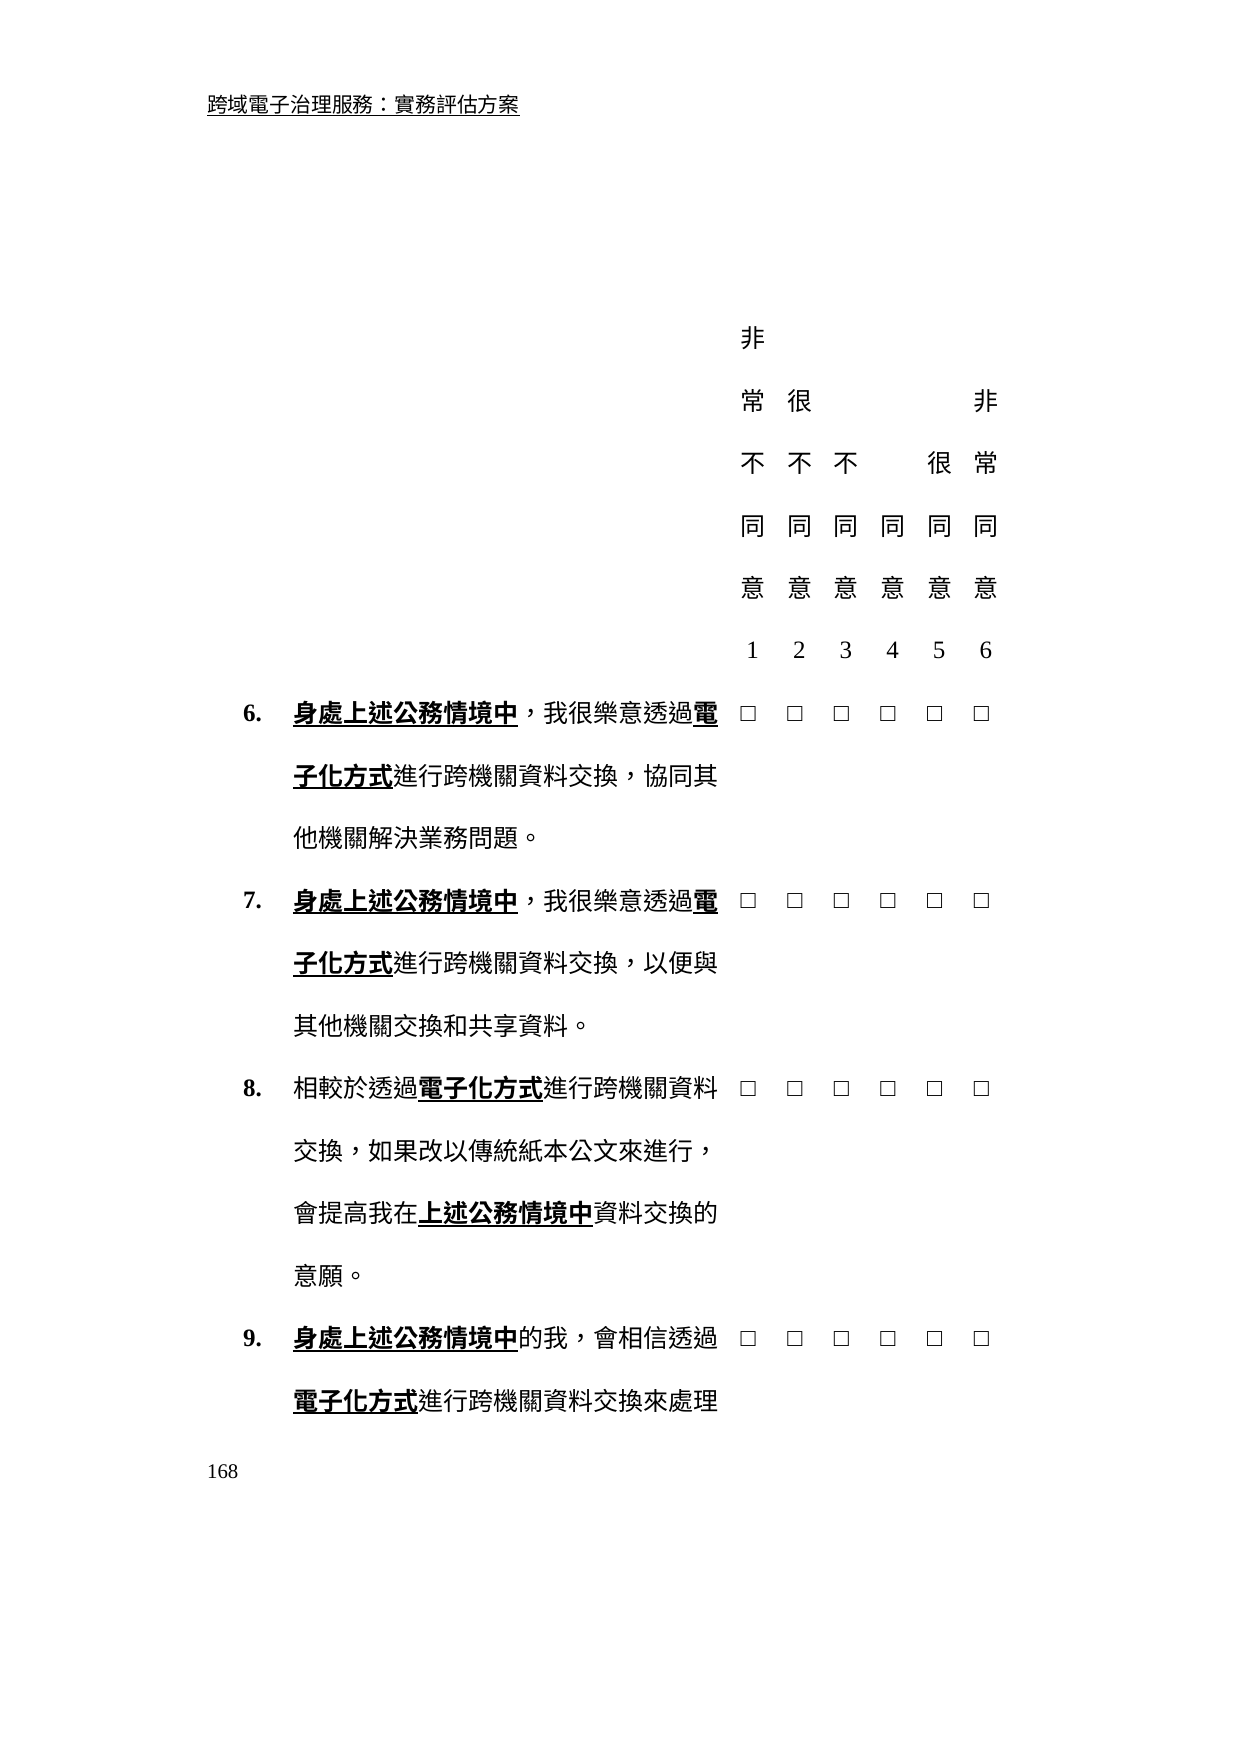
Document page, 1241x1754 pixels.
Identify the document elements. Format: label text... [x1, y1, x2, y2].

table_cell □ [916, 1295, 962, 1420]
table_cell □ [962, 670, 1009, 858]
table_cell □ [729, 858, 776, 1045]
table_cell 身處上述公務情境中，我很樂意透過電子化方式進行跨機關資料交換，協同其他機關解決業務問題。 [232, 670, 729, 858]
table_cell □ [916, 670, 962, 858]
table_cell □ [916, 858, 962, 1045]
table_cell □ [776, 670, 822, 858]
table_cell □ [729, 670, 776, 858]
table_cell □ [869, 858, 916, 1045]
table_cell 相較於透過電子化方式進行跨機關資料交換，如果改以傳統紙本公文來進行，會提高我在上述公務情境中資料交換的意願。 [232, 1045, 729, 1295]
table_cell 身處上述公務情境中的我，會相信透過電子化方式進行跨機關資料交換來處理 [232, 1295, 729, 1420]
table_cell □ [962, 858, 1009, 1045]
table_cell □ [729, 1045, 776, 1295]
table_header [232, 295, 729, 670]
table_cell □ [776, 858, 822, 1045]
table_cell □ [869, 1045, 916, 1295]
table_cell □ [776, 1295, 822, 1420]
table_cell □ [822, 1045, 869, 1295]
table_header 同 意 4 [869, 295, 916, 670]
table_cell 身處上述公務情境中，我很樂意透過電子化方式進行跨機關資料交換，以便與其他機關交換和共享資料。 [232, 858, 729, 1045]
table_header 很 不 同 意 2 [776, 295, 822, 670]
table_cell □ [869, 1295, 916, 1420]
table_cell □ [916, 1045, 962, 1295]
table_header 非 常 不 同 意 1 [729, 295, 776, 670]
table_header 不 同 意 3 [822, 295, 869, 670]
table_cell □ [869, 670, 916, 858]
table_cell □ [822, 1295, 869, 1420]
table_cell □ [962, 1045, 1009, 1295]
table_header 很 同 意 5 [916, 295, 962, 670]
table_cell □ [962, 1295, 1009, 1420]
table_cell □ [729, 1295, 776, 1420]
table_cell □ [822, 858, 869, 1045]
table_cell □ [822, 670, 869, 858]
table_cell □ [776, 1045, 822, 1295]
table_header 非 常 同 意 6 [962, 295, 1009, 670]
